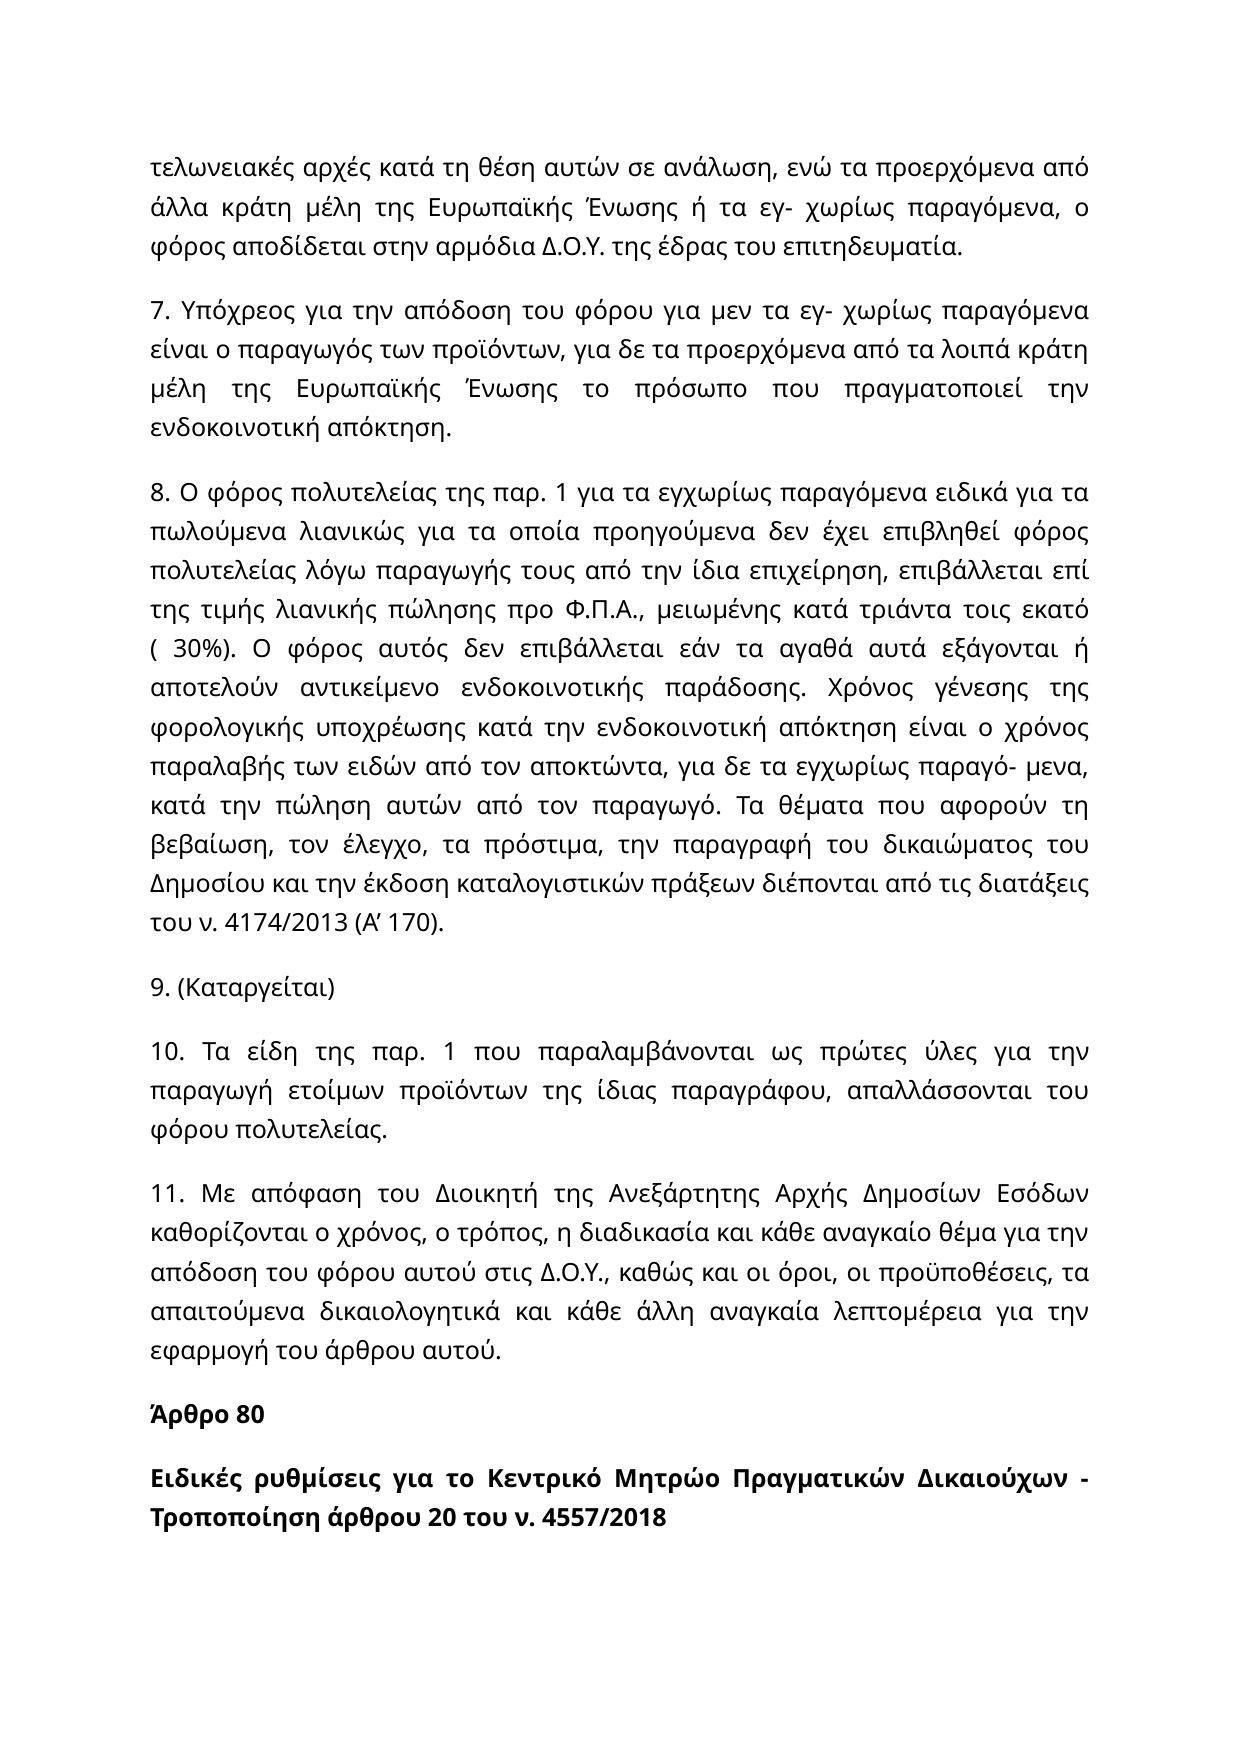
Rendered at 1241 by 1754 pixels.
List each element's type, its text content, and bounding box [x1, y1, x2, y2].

text 8. Ο φόρος πολυτελείας της παρ. 1 για τα εγχωρίως παραγόμενα ειδικά για τα πωλούμενα λιανικώς για τα οποία προηγούμενα δεν έχει επιβληθεί φόρος πολυτελείας λόγω παραγωγής τους από την ίδια επιχείρηση, επιβάλλεται επί της τιμής λιανικής πώλησης προ Φ.Π.Α., μειωμένης κατά τριάντα τοις εκατό ( 30%). Ο φόρος αυτός δεν επιβάλλεται εάν τα αγαθά αυτά εξάγονται ή αποτελούν αντικείμενο ενδοκοινοτικής παράδοσης. Χρόνος γένεσης της φορολογικής υποχρέωσης κατά την ενδοκοινοτική απόκτηση είναι ο χρόνος παραλαβής των ειδών από τον αποκτώντα, για δε τα εγχωρίως παραγό- μενα, κατά την πώληση αυτών από τον παραγωγό. Τα θέματα που αφορούν τη βεβαίωση, τον έλεγχο, τα πρόστιμα, την παραγραφή του δικαιώματος του Δημοσίου και την έκδοση καταλογιστικών πράξεων διέπονται από τις διατάξεις του ν. 4174/2013 (Α’ 170). [150, 474, 1090, 939]
text 7. Υπόχρεος για την απόδοση του φόρου για μεν τα εγ- χωρίως παραγόμενα είναι ο παραγωγός των προϊόντων, για δε τα προερχόμενα από τα λοιπά κράτη μέλη της Ευρωπαϊκής Ένωσης το πρόσωπο που πραγματοποιεί την ενδοκοινοτική απόκτηση. [150, 292, 1090, 444]
text 9. (Καταργείται) [150, 969, 1090, 1003]
text Άρθρο 80 [150, 1397, 1090, 1431]
text 11. Με απόφαση του Διοικητή της Ανεξάρτητης Αρχής Δημοσίων Εσόδων καθορίζονται ο χρόνος, ο τρόπος, η διαδικασία και κάθε αναγκαίο θέμα για την απόδοση του φόρου αυτού στις Δ.Ο.Υ., καθώς και οι όροι, οι προϋποθέσεις, τα απαιτούμενα δικαιολογητικά και κάθε άλλη αναγκαία λεπτομέρεια για την εφαρμογή του άρθρου αυτού. [150, 1176, 1090, 1367]
text Ειδικές ρυθμίσεις για το Κεντρικό Μητρώο Πραγματικών Δικαιούχων - Τροποποίηση άρθρου 20 του ν. 4557/2018 [150, 1461, 1090, 1534]
text 10. Τα είδη της παρ. 1 που παραλαμβάνονται ως πρώτες ύλες για την παραγωγή ετοίμων προϊόντων της ίδιας παραγράφου, απαλλάσσονται του φόρου πολυτελείας. [150, 1033, 1090, 1146]
text τελωνειακές αρχές κατά τη θέση αυτών σε ανάλωση, ενώ τα προερχόμενα από άλλα κράτη μέλη της Ευρωπαϊκής Ένωσης ή τα εγ- χωρίως παραγόμενα, ο φόρος αποδίδεται στην αρμόδια Δ.Ο.Υ. της έδρας του επιτηδευματία. [150, 150, 1090, 262]
